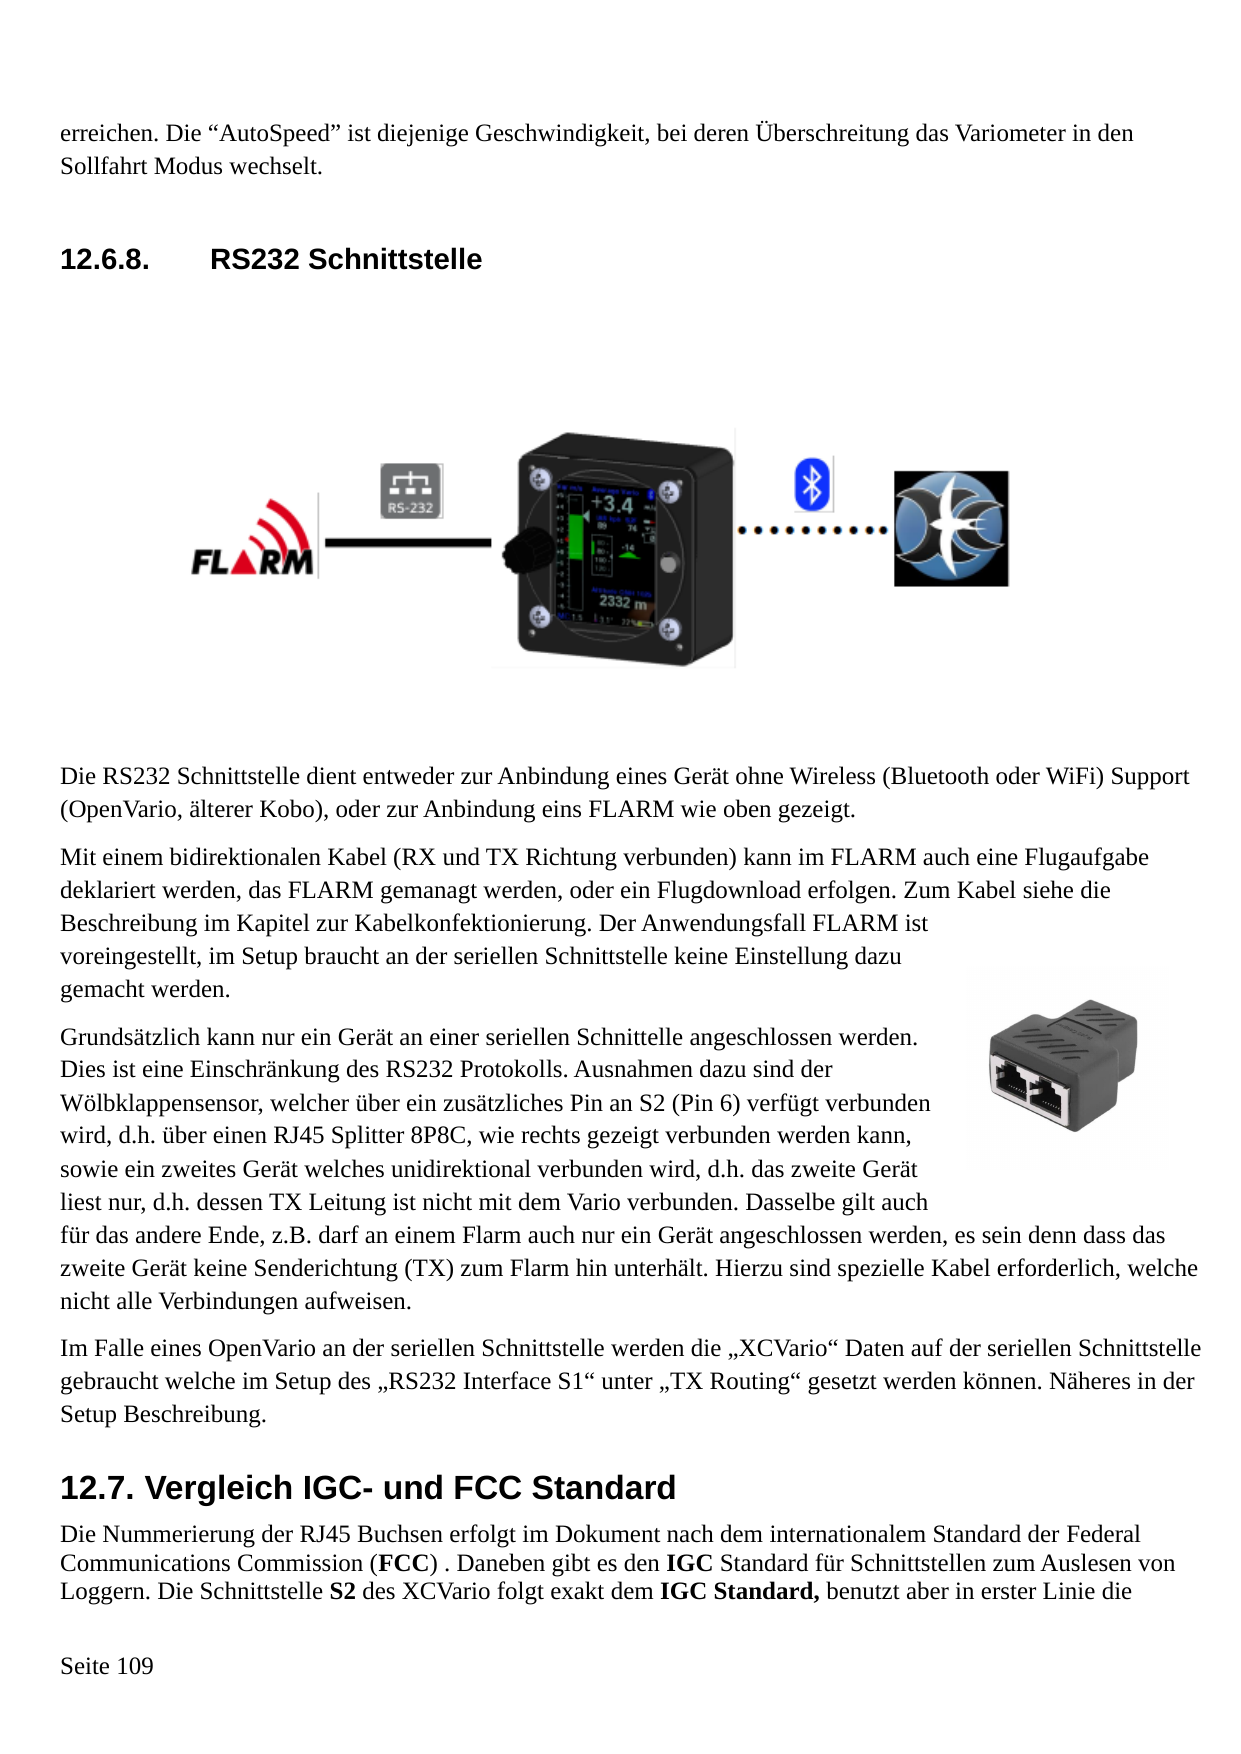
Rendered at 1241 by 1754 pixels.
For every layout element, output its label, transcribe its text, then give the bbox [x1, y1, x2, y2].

picture [124, 342, 1116, 710]
text Grundsätzlich kann nur ein Gerät an einer seriellen Schnittelle angeschlossen werden. Dies ist eine Einschränkung des RS232 Protokolls. Ausnahmen dazu sind der Wölbklappensensor, welcher über ein zusätzliches Pin an S2 (Pin 6) verfügt verbunden wird, d.h. über einen RJ45 Splitter 8P8C, wie rechts gezeigt verbunden werden kann, sowie ein zweites Gerät welches unidirektional verbunden wird, d.h. das zweite Gerät liest nur, d.h. dessen TX Leitung ist nicht mit dem Vario verbunden. Dasselbe gilt auch für das andere Ende, z.B. darf an einem Flarm auch nur ein Gerät angeschlossen werden, es sein denn dass das zweite Gerät keine Senderichtung (TX) zum Flarm hin unterhält. Hierzu sind spezielle Kabel erforderlich, welche nicht alle Verbindungen aufweisen. [60, 1022, 1207, 1314]
text Die Nummerierung der RJ45 Buchsen erfolgt im Dokument nach dem internationalem Standard der Federal Communications Commission (FCC) . Daneben gibt es den IGC Standard für Schnittstellen zum Auslesen von Loggern. Die Schnittstelle S2 des XCVario folgt exakt dem IGC Standard, benutzt aber in erster Linie die [60, 1519, 1207, 1605]
subtitle Vergleich IGC- und FCC Standard [60, 1468, 1207, 1506]
text Im Falle eines OpenVario an der seriellen Schnittstelle werden die „XCVario“ Daten auf der seriellen Schnittstelle gebraucht welche im Setup des „RS232 Interface S1“ unter „TX Routing“ gesetzt werden können. Näheres in der Setup Beschreibung. [60, 1333, 1207, 1428]
picture [965, 966, 1169, 1170]
text erreichen. Die “AutoSpeed” ist diejenige Geschwindigkeit, bei deren Überschreitung das Variometer in den Sollfahrt Modus wechselt. [60, 118, 1207, 180]
text Die RS232 Schnittstelle dient entweder zur Anbindung eines Gerät ohne Wireless (Bluetooth oder WiFi) Support (OpenVario, älterer Kobo), oder zur Anbindung eins FLARM wie oben gezeigt. [60, 761, 1207, 823]
subtitle RS232 Schnittstelle [60, 242, 1207, 276]
text Mit einem bidirektionalen Kabel (RX und TX Richtung verbunden) kann im FLARM auch eine Flugaufgabe deklariert werden, das FLARM gemanagt werden, oder ein Flugdownload erfolgen. Zum Kabel siehe die Beschreibung im Kapitel zur Kabelkonfektionierung. Der Anwendungsfall FLARM ist voreingestellt, im Setup braucht an der seriellen Schnittstelle keine Einstellung dazu gemacht werden. [60, 842, 1207, 1003]
